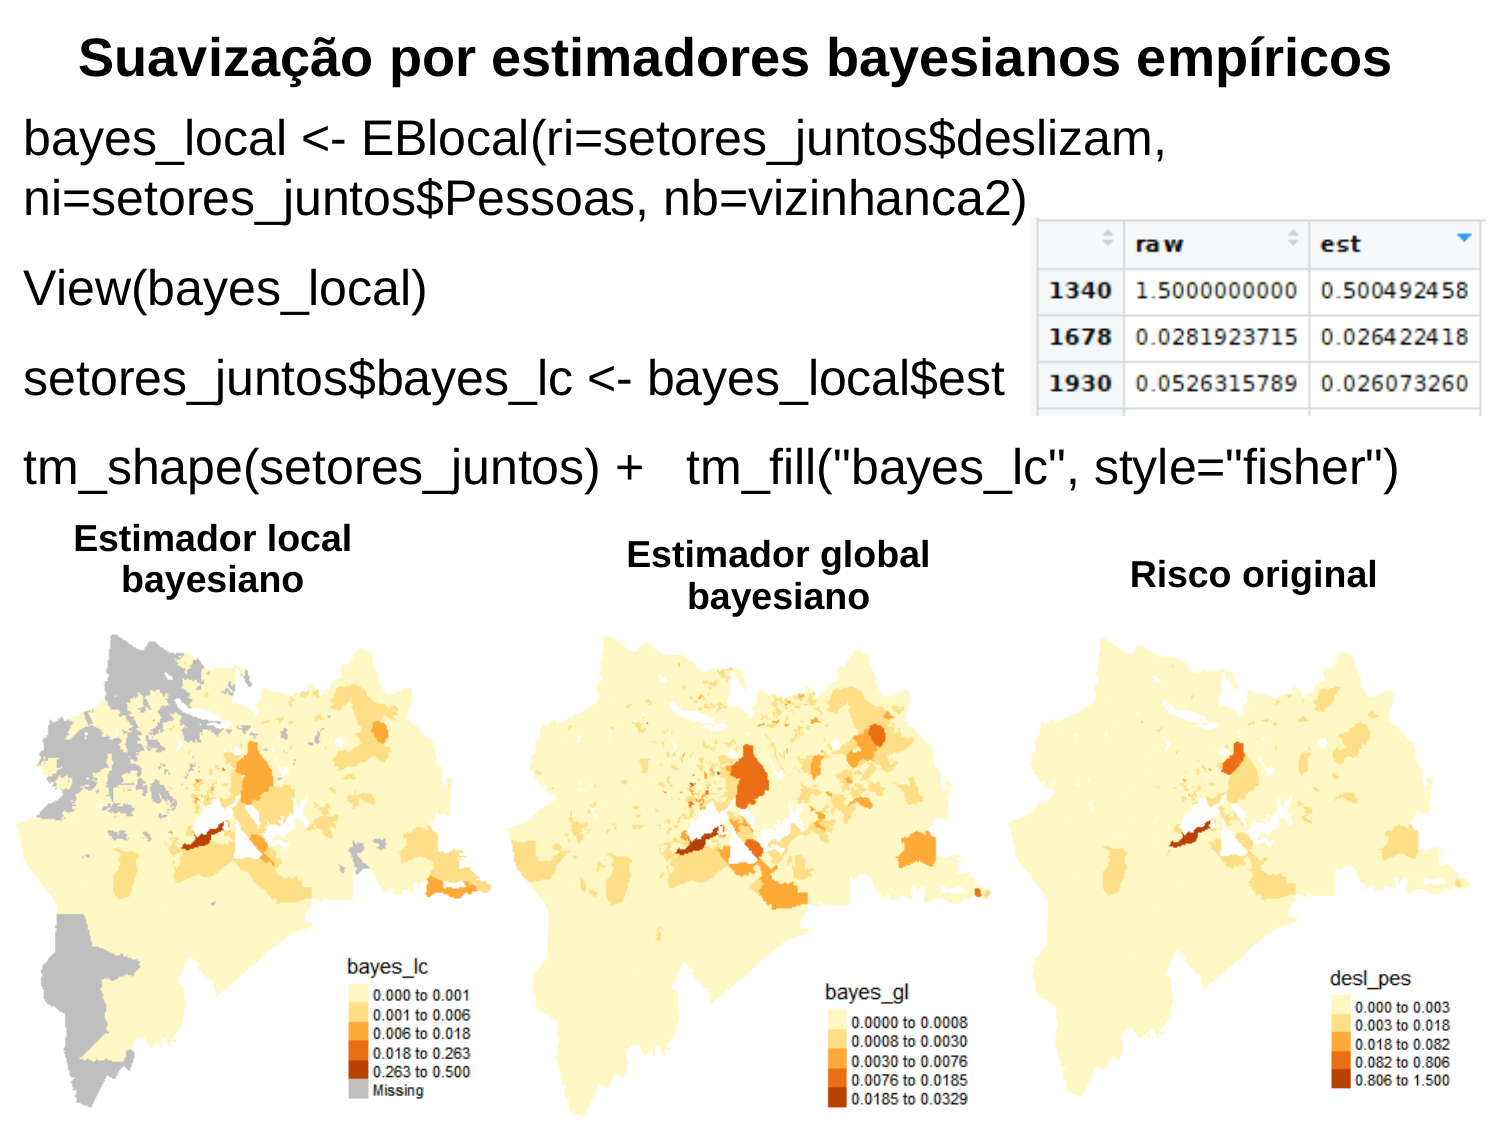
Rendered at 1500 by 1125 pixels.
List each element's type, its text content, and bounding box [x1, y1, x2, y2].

picture [1031, 218, 1486, 416]
title Suavização por estimadores bayesianos empíricos [23, 21, 1450, 95]
text_box Risco original [1064, 545, 1444, 603]
text_box Estimador local bayesiano [23, 509, 403, 609]
text_box Estimador global bayesiano [589, 526, 968, 626]
list bayes_local <- EBlocal(ri=setores_juntos$deslizam, ni=setores_juntos$Pessoas, nb=vizinhanca2) View(bayes_local) setores_juntos$bayes_lc <- bayes_local$est tm_shape(setores_juntos) + tm_fill("bayes_lc", style="fisher") [23, 105, 1474, 659]
picture [1004, 632, 1479, 1105]
picture [10, 629, 499, 1113]
picture [500, 629, 1001, 1122]
